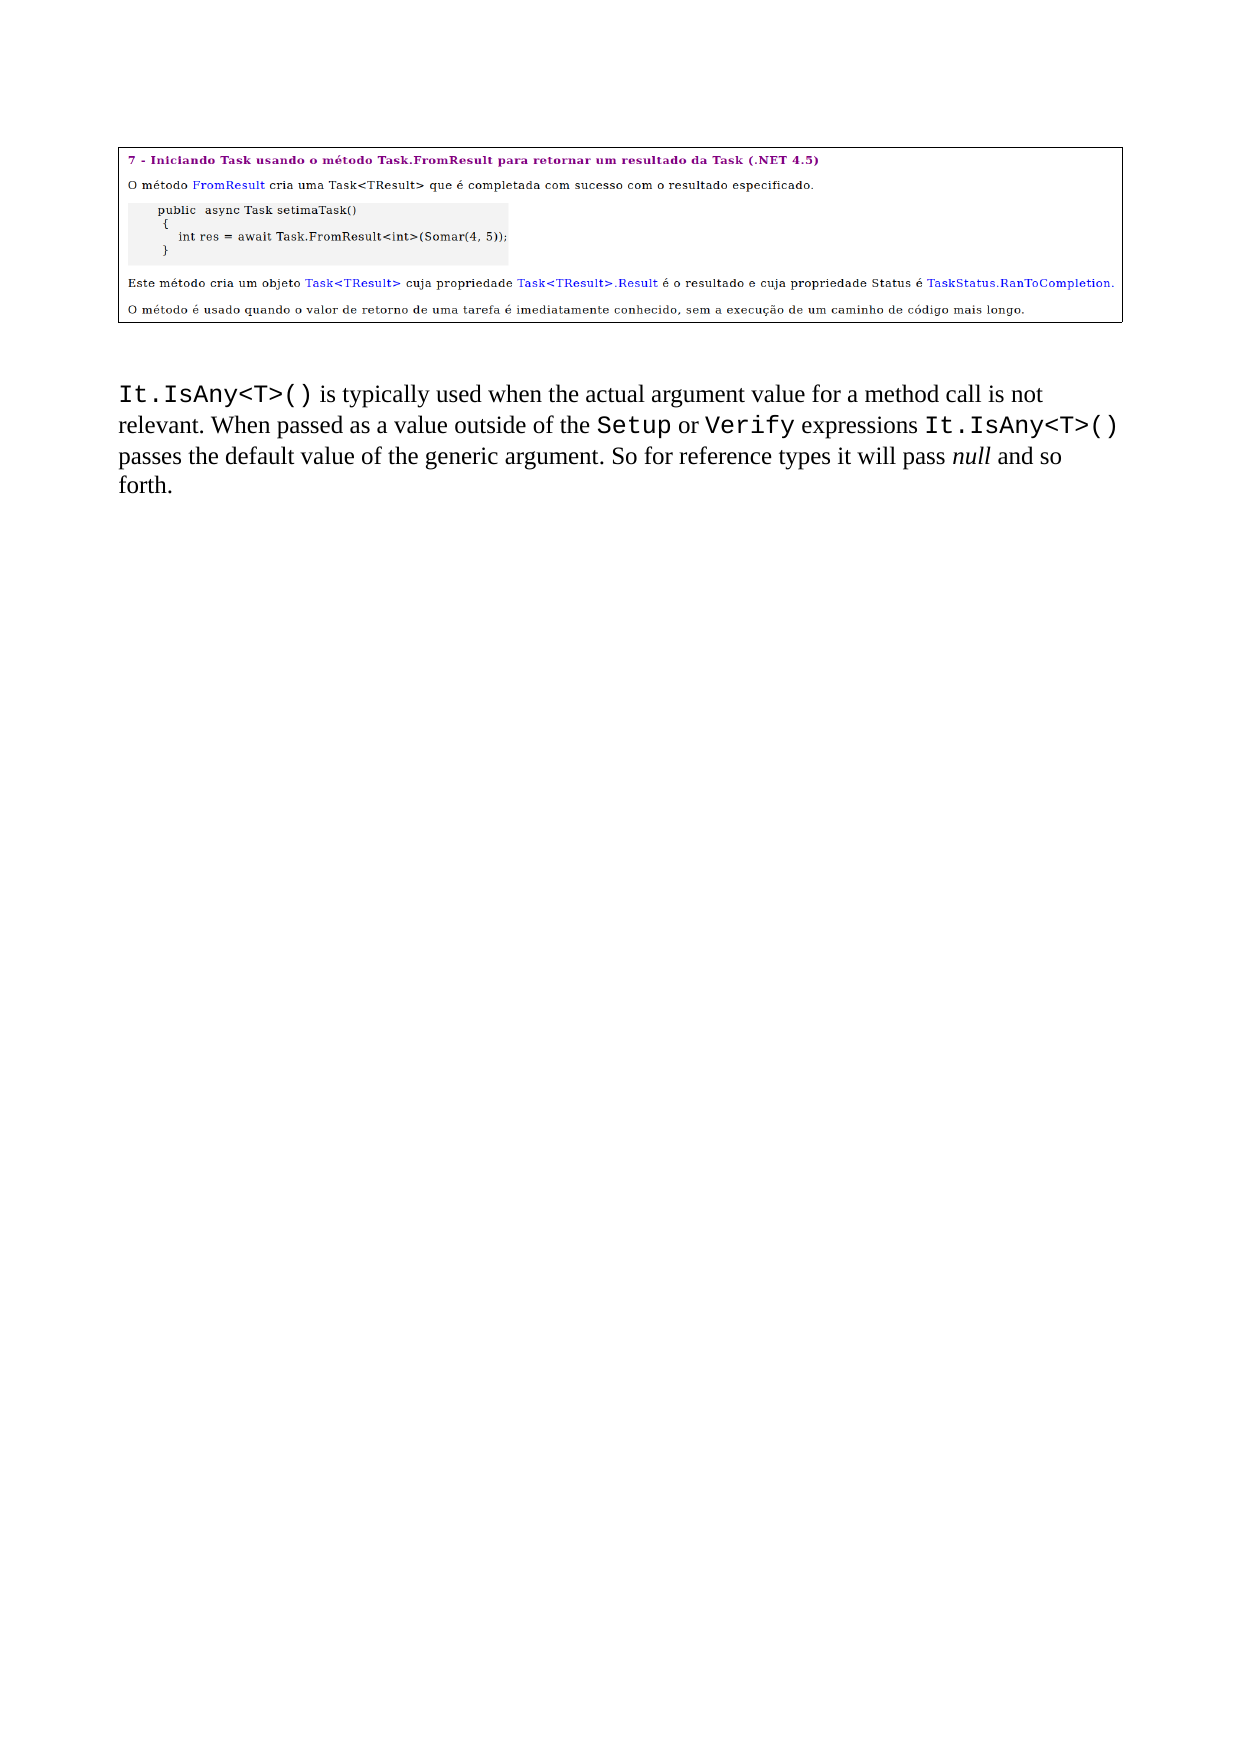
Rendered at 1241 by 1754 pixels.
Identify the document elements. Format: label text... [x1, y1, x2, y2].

picture [121, 150, 1119, 319]
text It.IsAny<T>() is typically used when the actual argument value for a method call is not relevant. When passed as a value outside of the Setup or Verify expressions It.IsAny<T>() passes the default value of the generic argument. So for reference types it will pass null and so forth. [118, 379, 1122, 498]
